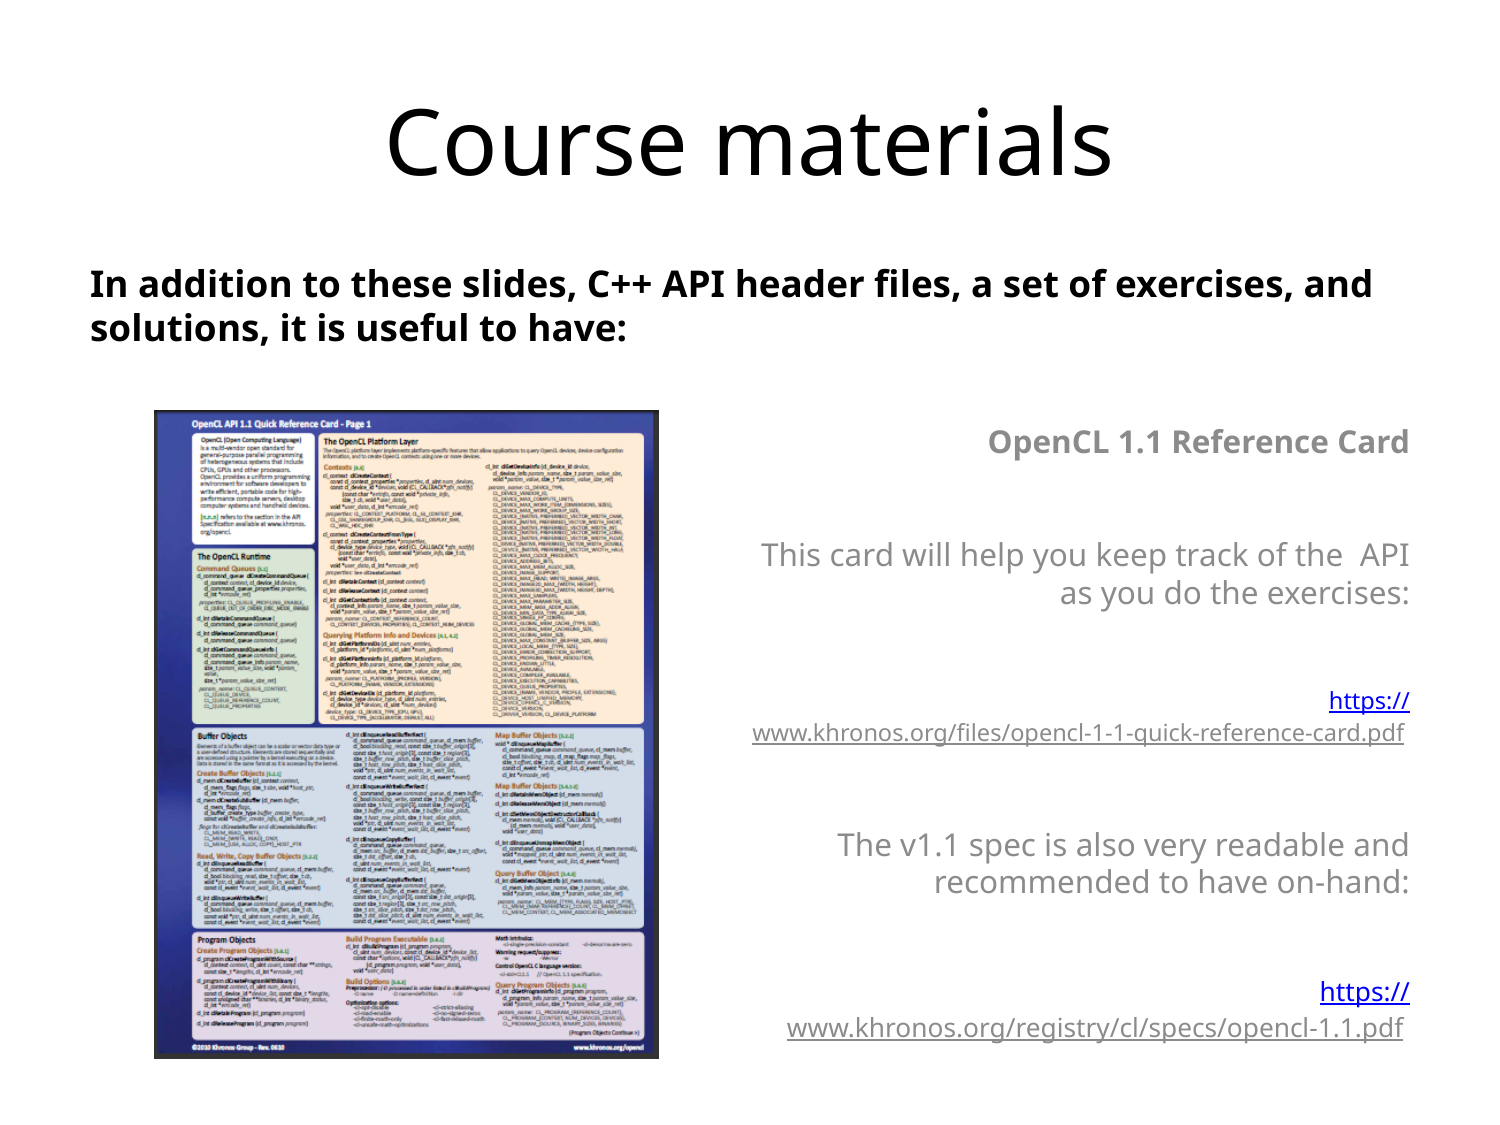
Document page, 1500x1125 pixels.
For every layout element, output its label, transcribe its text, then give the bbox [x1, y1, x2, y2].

list In addition to these slides, C++ API header files, a set of exercises, and solutions, it is useful to have: [75, 251, 1427, 357]
list OpenCL 1.1 Reference Card This card will help you keep track of the API as you do the exercises: https://www.khronos.org/files/opencl-1-1-quick-reference-card.pdf The v1.1 spec is also very readable and recommended to have on-hand: https://www.khronos.org/registry/cl/specs/opencl-1.1.pdf [714, 410, 1425, 1059]
title Course materials [75, 45, 1425, 233]
picture [154, 410, 659, 1059]
